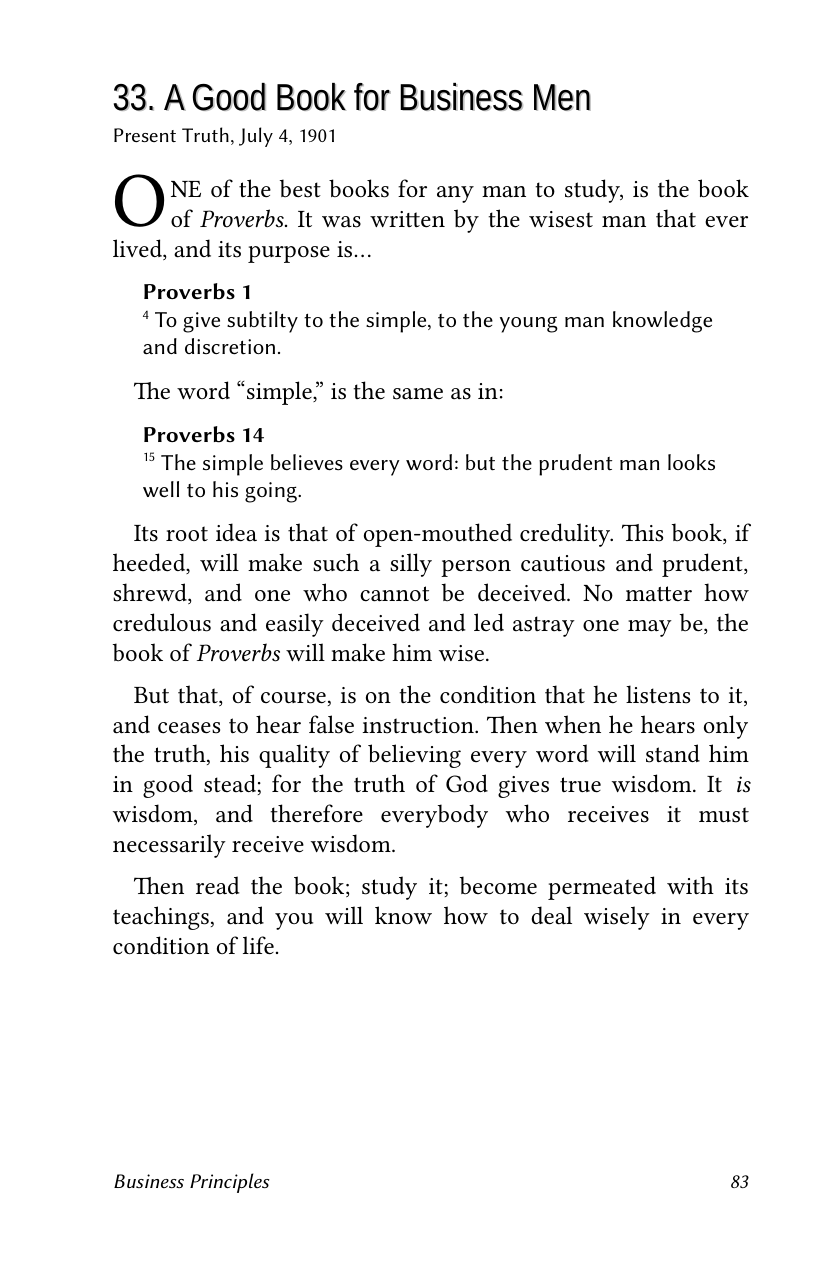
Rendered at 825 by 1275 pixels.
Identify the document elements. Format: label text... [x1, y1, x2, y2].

text 4 To give subtilty to the simple, to the young man knowledge and discretion. [142, 307, 720, 361]
text Proverbs 14 [142, 422, 750, 448]
text The word “simple,” is the same as in: [112, 377, 750, 405]
text Its root idea is that of open-mouthed credulity. This book, if heeded, will make such a silly person cautious and prudent, shrewd, and one who cannot be deceived. No matter how credulous and easily deceived and led astray one may be, the book of Proverbs will make him wise. [112, 519, 750, 667]
title A Good Book for Business Men [112, 75, 750, 118]
text Present Truth, July 4, 1901 [112, 124, 750, 148]
text But that, of course, is on the condition that he listens to it, and ceases to hear false instruction. Then when he hears only the truth, his quality of believing every word will stand him in good stead; for the truth of God gives true wisdom. It is wisdom, and therefore everybody who receives it must necessarily receive wisdom. [112, 681, 750, 859]
text Then read the book; study it; become permeated with its teachings, and you will know how to deal wisely in every condition of life. [112, 872, 750, 961]
text ONE of the best books for any man to study, is the book of Proverbs. It was written by the wisest man that ever lived, and its purpose is… [112, 175, 750, 263]
text Proverbs 1 [142, 279, 750, 306]
text 15 The simple believes every word: but the prudent man looks well to his going. [142, 449, 720, 503]
